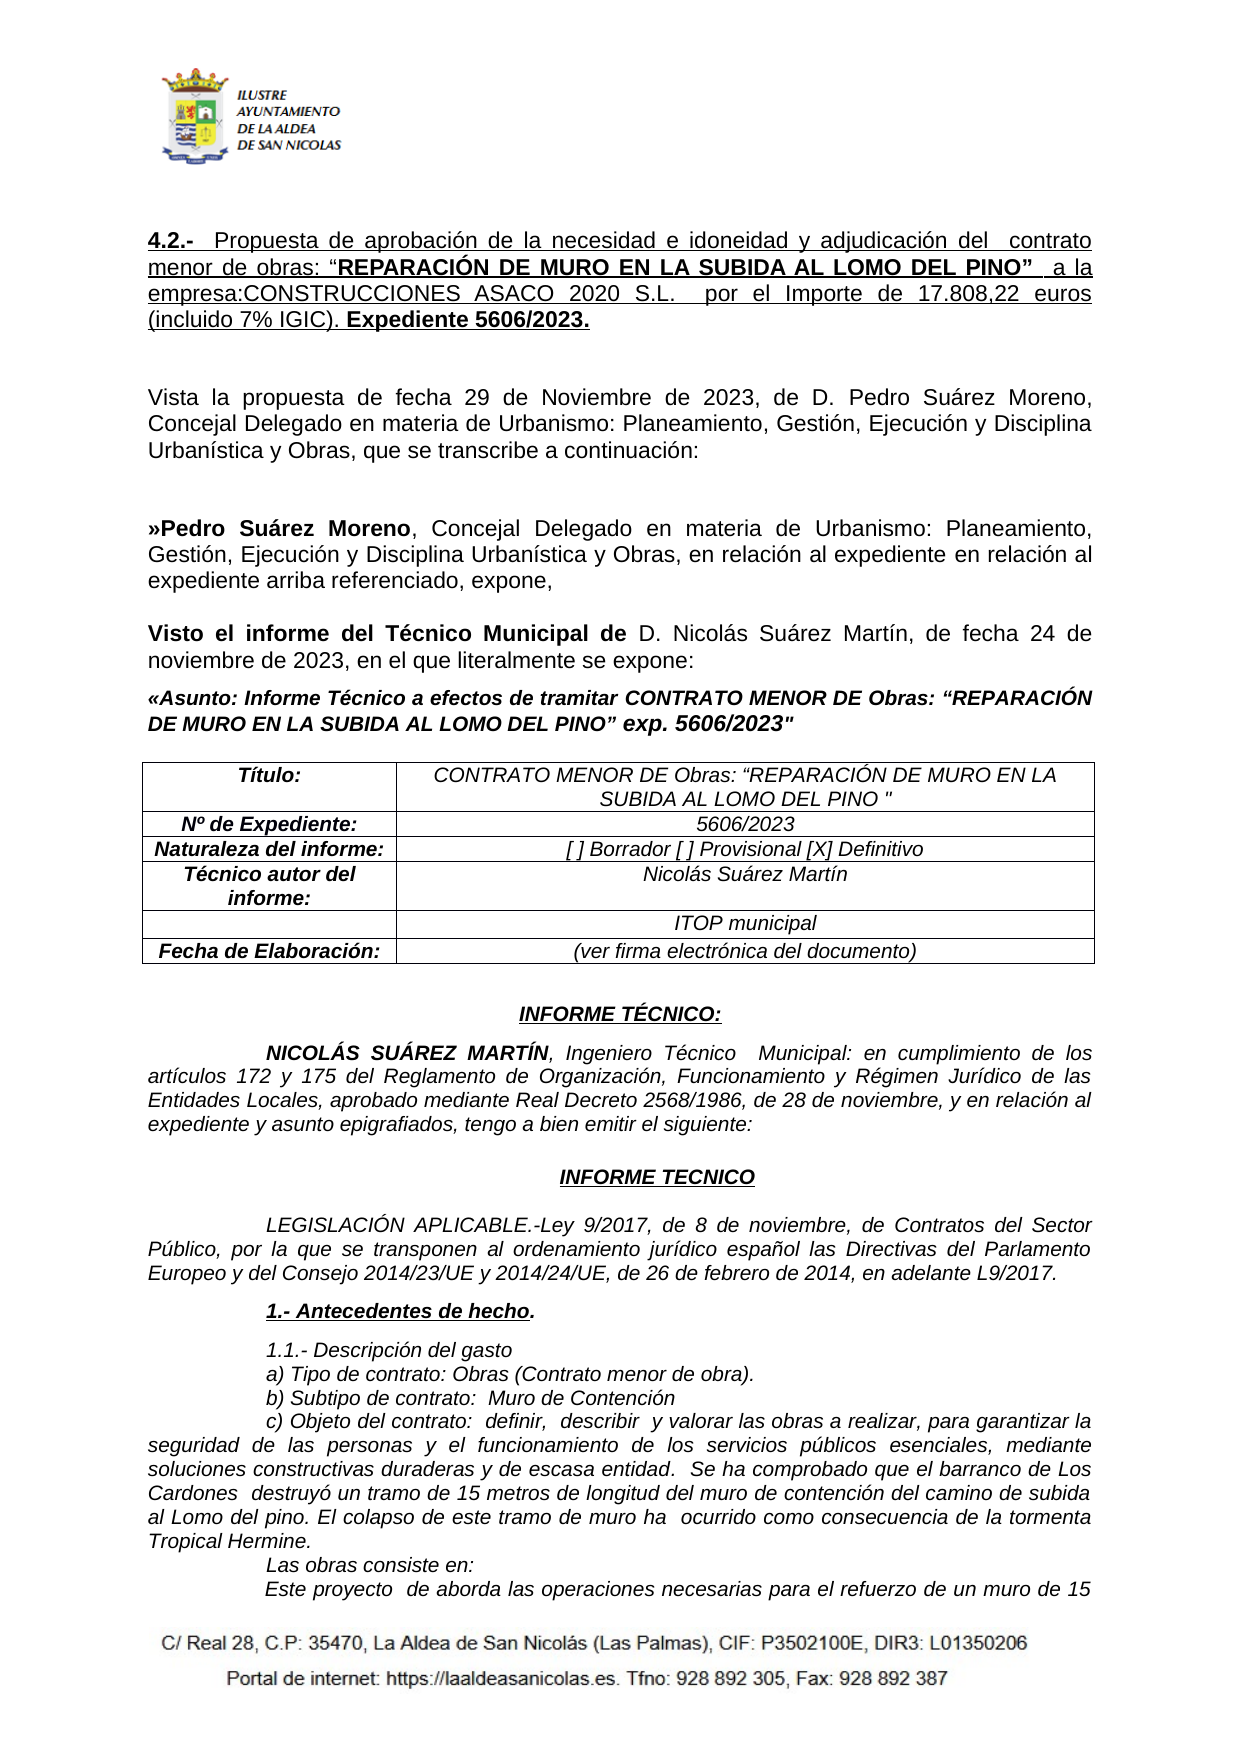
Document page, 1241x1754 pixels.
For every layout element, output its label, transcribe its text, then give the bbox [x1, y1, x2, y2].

text NICOLÁS SUÁREZ MARTÍN, Ingeniero Técnico Municipal: en cumplimiento de los artículos 172 y 175 del Reglamento de Organización, Funcionamiento y Régimen Jurídico de las Entidades Locales, aprobado mediante Real Decreto 2568/1986, de 28 de noviembre, y en relación al expediente y asunto epigrafiados, tengo a bien emitir el siguiente: [148, 1040, 1093, 1136]
table_cell [143, 911, 396, 938]
table_cell Fecha de Elaboración: [143, 939, 396, 963]
table_cell Nº de Expediente: [143, 812, 396, 836]
table_cell [ ] Borrador [ ] Provisional [X] Definitivo [397, 837, 1094, 861]
text 1.1.- Descripción del gasto [148, 1337, 1093, 1361]
text 4.2.- Propuesta de aprobación de la necesidad e idoneidad y adjudicación del contrato menor de obras: “REPARACIÓN DE MURO EN LA SUBIDA AL LOMO DEL PINO” a la [148, 227, 1093, 276]
text INFORME TECNICO [148, 1165, 1093, 1189]
text LEGISLACIÓN APLICABLE.-Ley 9/2017, de 8 de noviembre, de Contratos del Sector Público, por la que se transponen al ordenamiento jurídico español las Directivas del Parlamento Europeo y del Consejo 2014/23/UE y 2014/24/UE, de 26 de febrero de 2014, en adelante L9/2017. [148, 1213, 1093, 1285]
text Vista la propuesta de fecha 29 de Noviembre de 2023, de D. Pedro Suárez Moreno, Concejal Delegado en materia de Urbanismo: Planeamiento, Gestión, Ejecución y Disciplina Urbanística y Obras, que se transcribe a continuación: [148, 384, 1093, 463]
table_cell ITOP municipal [397, 911, 1094, 938]
text c) Objeto del contrato: definir, describir y valorar las obras a realizar, para garantizar la seguridad de las personas y el funcionamiento de los servicios públicos esenciales, mediante soluciones constructivas duraderas y de escasa entidad. Se ha comprobado que el barranco de Los Cardones destruyó un tramo de 15 metros de longitud del muro de contención del camino de subida al Lomo del pino. El colapso de este tramo de muro ha ocurrido como consecuencia de la tormenta Tropical Hermine. [148, 1409, 1093, 1553]
text Visto el informe del Técnico Municipal de D. Nicolás Suárez Martín, de fecha 24 de noviembre de 2023, en el que literalmente se expone: [148, 620, 1093, 673]
table_cell (ver firma electrónica del documento) [397, 939, 1094, 963]
table_cell Técnico autor del informe: [143, 862, 396, 910]
text INFORME TÉCNICO: [148, 1002, 1093, 1026]
picture [148, 60, 357, 172]
table_cell 5606/2023 [397, 812, 1094, 836]
text a) Tipo de contrato: Obras (Contrato menor de obra). [148, 1361, 1093, 1385]
text »Pedro Suárez Moreno, Concejal Delegado en materia de Urbanismo: Planeamiento, Gestión, Ejecución y Disciplina Urbanística y Obras, en relación al expediente en relación al expediente arriba referenciado, expone, [148, 514, 1093, 593]
text «Asunto: Informe Técnico a efectos de tramitar CONTRATO MENOR DE Obras: “REPARACIÓN DE MURO EN LA SUBIDA AL LOMO DEL PINO” exp. 5606/2023" [148, 686, 1093, 736]
table_cell Naturaleza del informe: [143, 837, 396, 861]
text b) Subtipo de contrato: Muro de Contención [148, 1385, 1093, 1409]
table_header CONTRATO MENOR DE Obras: “REPARACIÓN DE MURO EN LA SUBIDA AL LOMO DEL PINO " [397, 763, 1094, 811]
text empresa:CONSTRUCCIONES ASACO 2020 S.L. por el Importe de 17.808,22 euros (incluido 7% IGIC). Expediente 5606/2023. [148, 277, 1093, 333]
text 1.- Antecedentes de hecho. [148, 1299, 1093, 1323]
table_cell Nicolás Suárez Martín [397, 862, 1094, 910]
text Las obras consiste en: [148, 1553, 1093, 1577]
text Este proyecto de aborda las operaciones necesarias para el refuerzo de un muro de 15 [192, 1577, 1093, 1601]
table_header Título: [143, 763, 396, 811]
picture [149, 1627, 1034, 1694]
